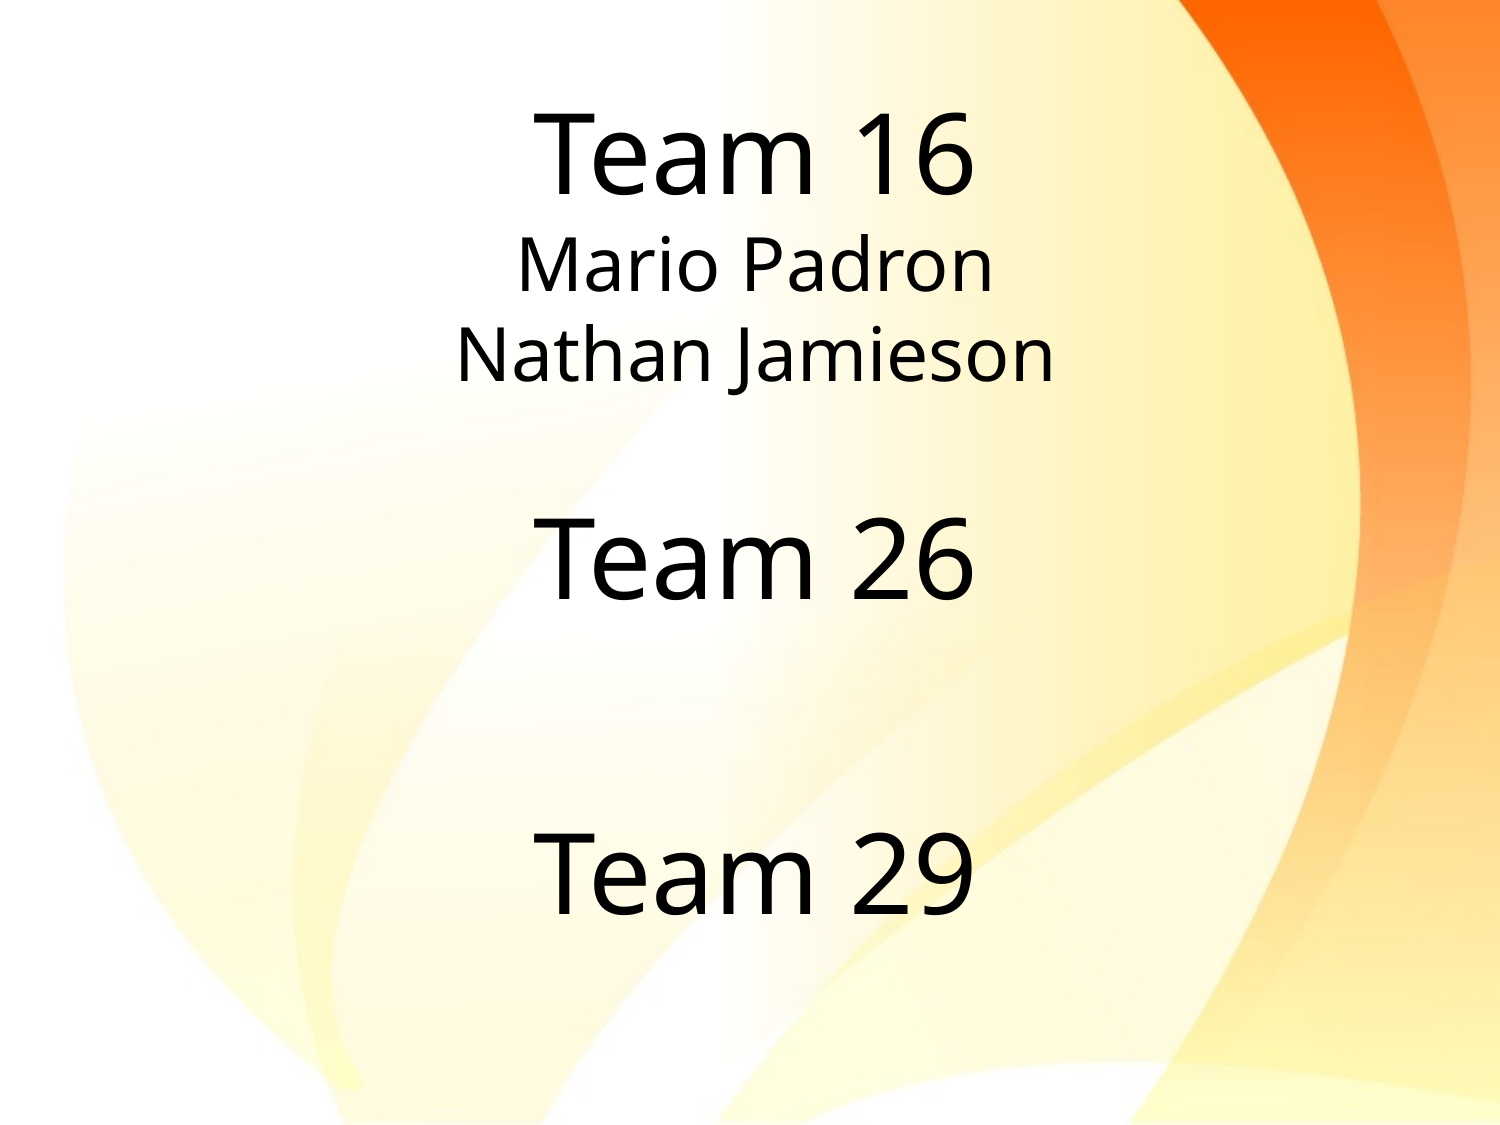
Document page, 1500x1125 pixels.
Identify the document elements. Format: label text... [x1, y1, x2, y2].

picture [0, 0, 1500, 1125]
text_box Team 16 Mario Padron Nathan Jamieson Team 26 Team 29 [108, 187, 1403, 351]
